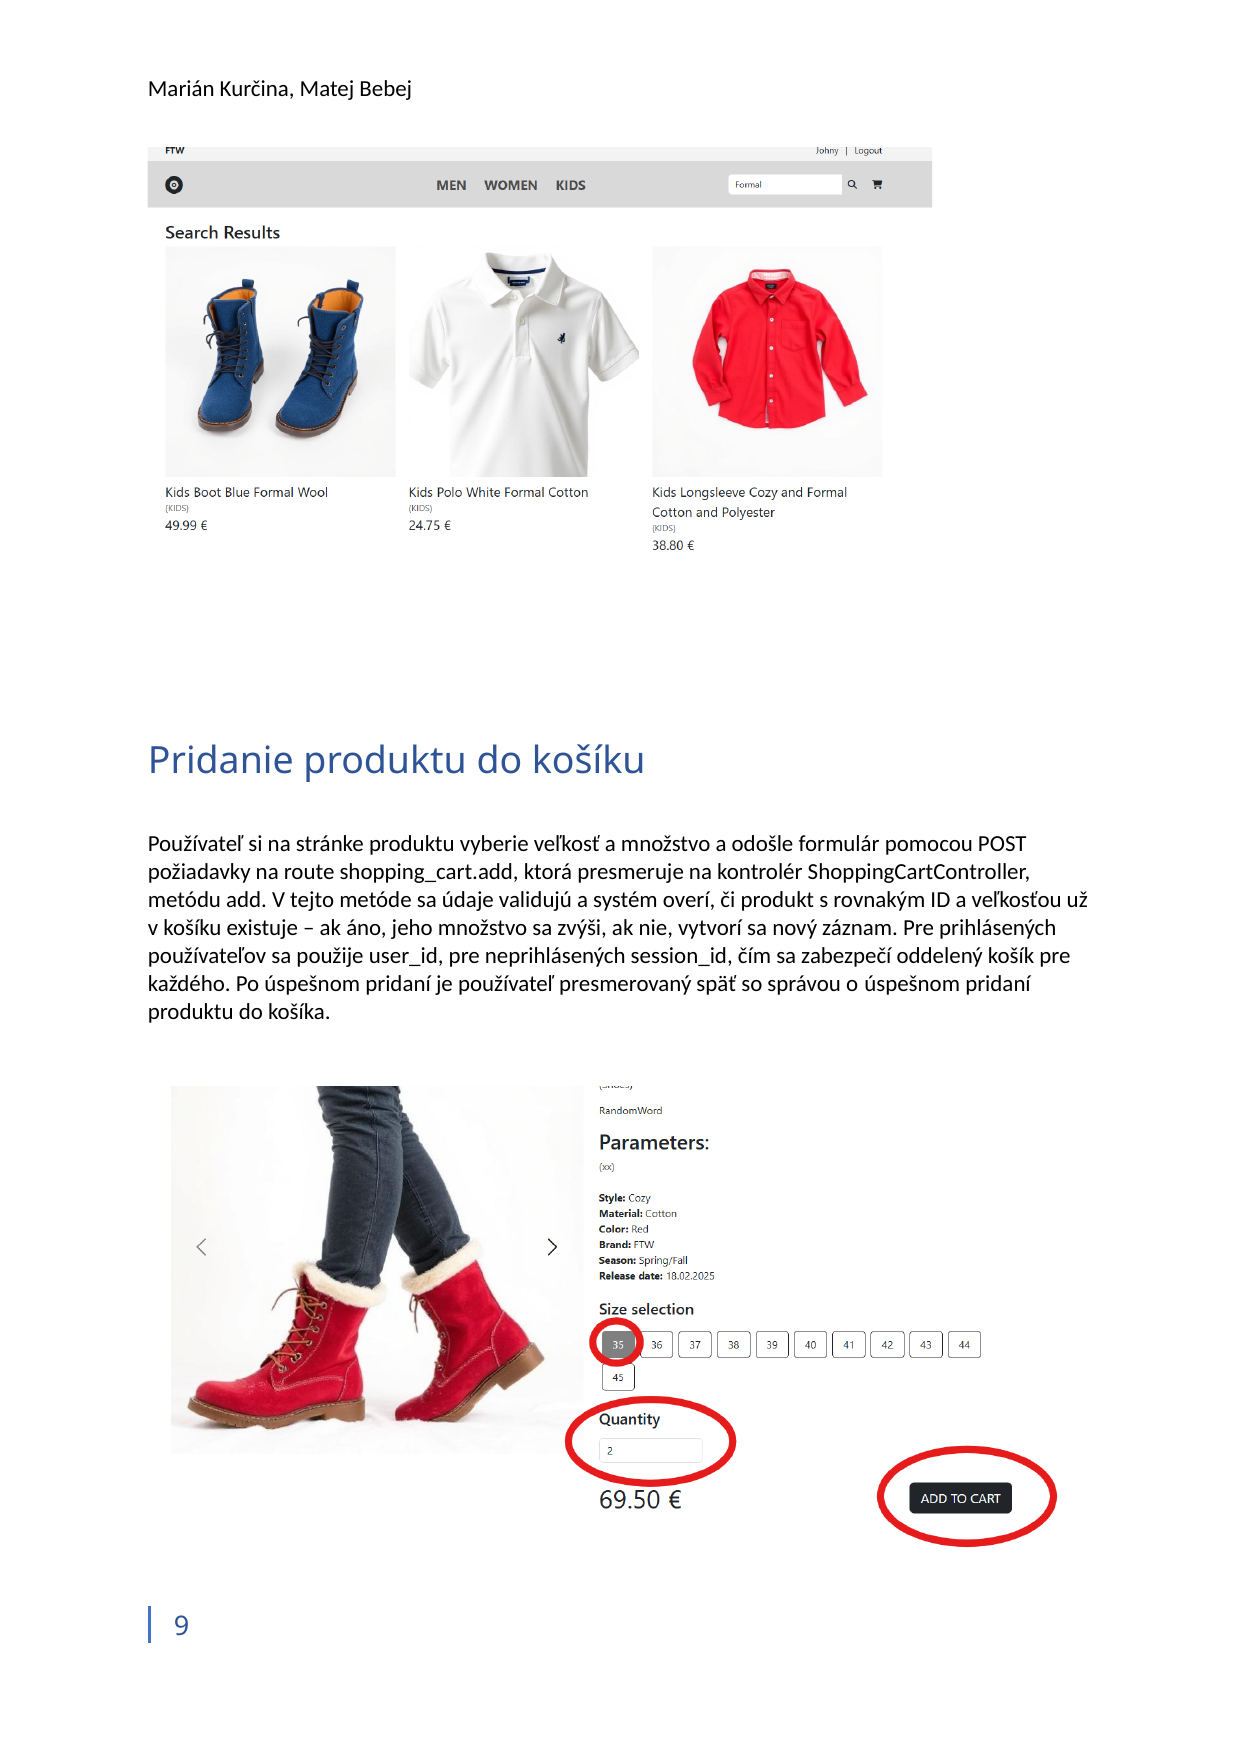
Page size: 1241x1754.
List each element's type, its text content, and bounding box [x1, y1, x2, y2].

subtitle Pridanie produktu do košíku [148, 733, 1093, 784]
text Používateľ si na stránke produktu vyberie veľkosť a množstvo a odošle formulár pomocou POST požiadavky na route shopping_cart.add, ktorá presmeruje na kontrolér ShoppingCartController, metódu add. V tejto metóde sa údaje validujú a systém overí, či produkt s rovnakým ID a veľkosťou už v košíku existuje – ak áno, jeho množstvo sa zvýši, ak nie, vytvorí sa nový záznam. Pre prihlásených používateľov sa použije user_id, pre neprihlásených session_id, čím sa zabezpečí oddelený košík pre každého. Po úspešnom pridaní je používateľ presmerovaný späť so správou o úspešnom pridaní produktu do košíka. [148, 829, 1093, 1025]
